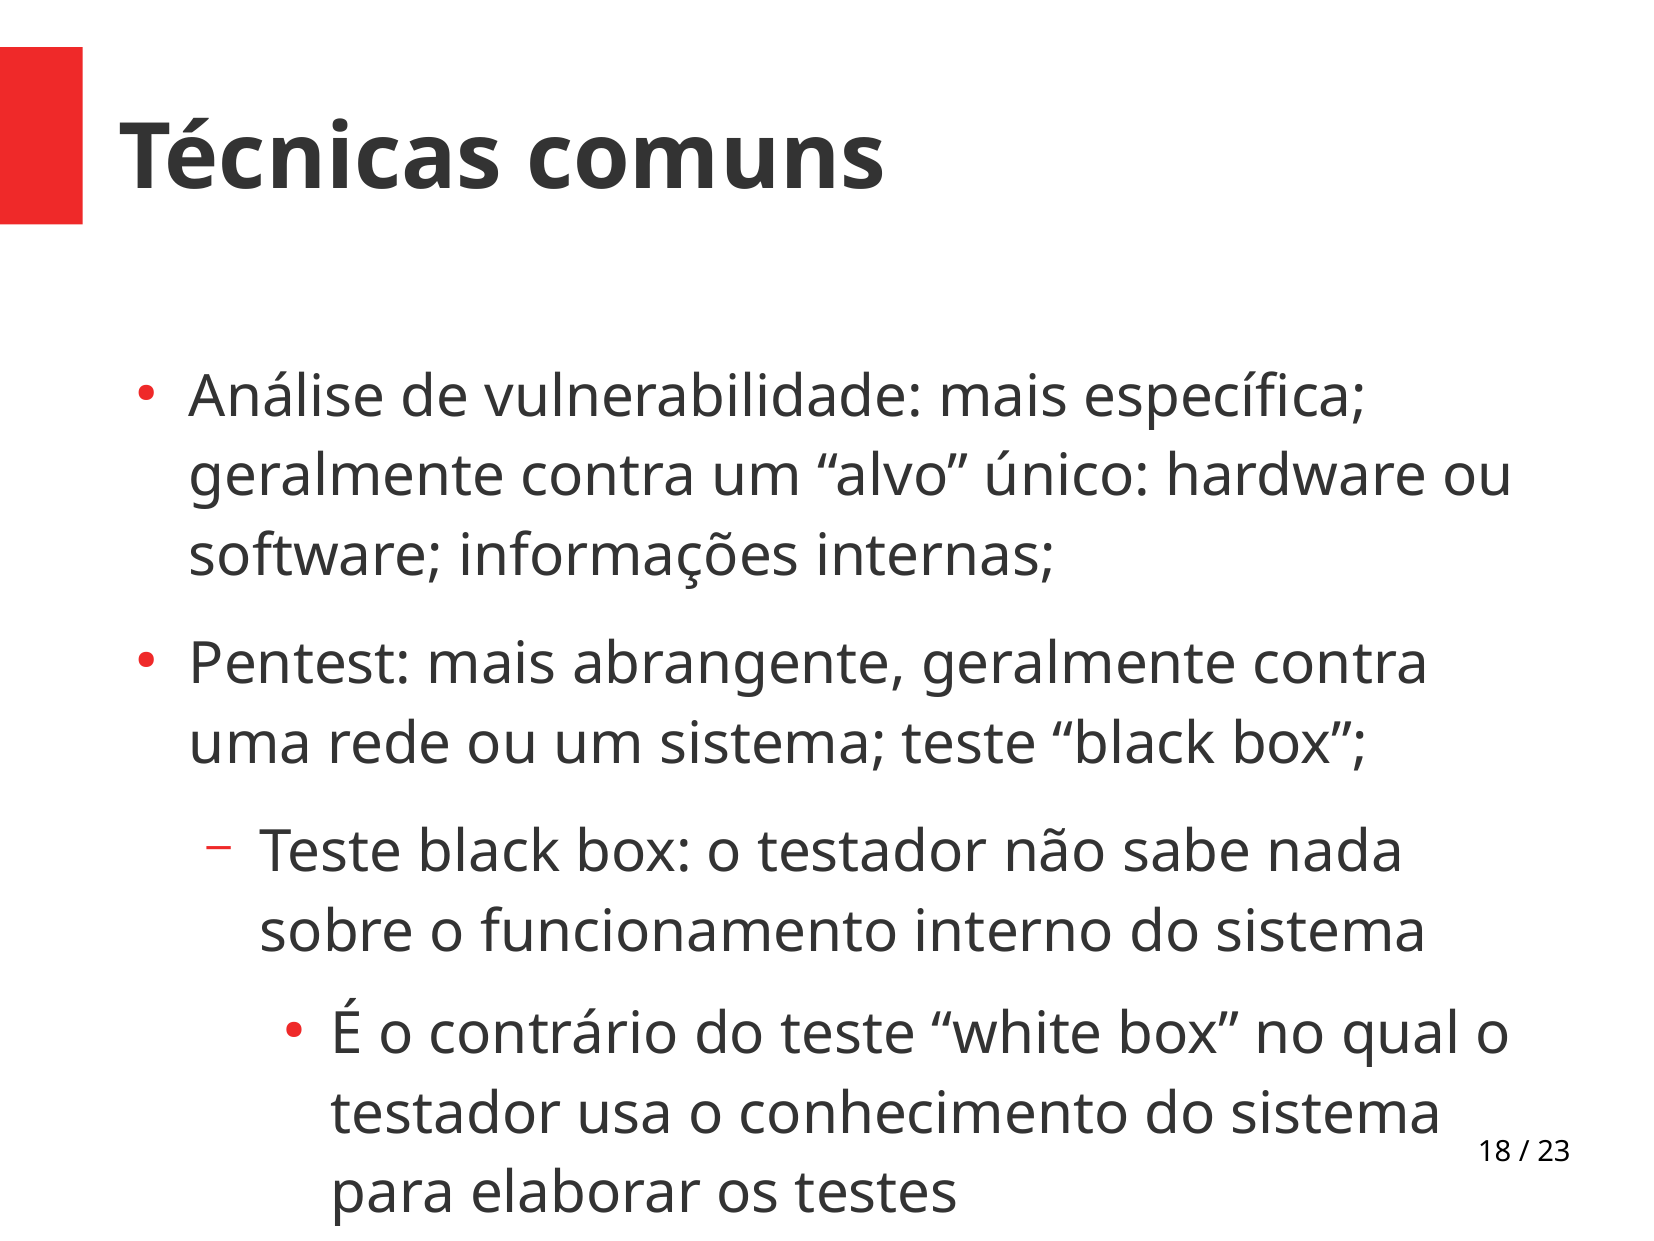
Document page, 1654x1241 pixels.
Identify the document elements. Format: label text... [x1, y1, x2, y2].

list Análise de vulnerabilidade: mais específica; geralmente contra um “alvo” único: hardware ou software; informações internas; Pentest: mais abrangente, geralmente contra uma rede ou um sistema; teste “black box”; Teste black box: o testador não sabe nada sobre o funcionamento interno do sistema É o contrário do teste “white box” no qual o testador usa o conhecimento do sistema para elaborar os testes [118, 354, 1536, 1074]
title Técnicas comuns [118, 49, 1571, 257]
